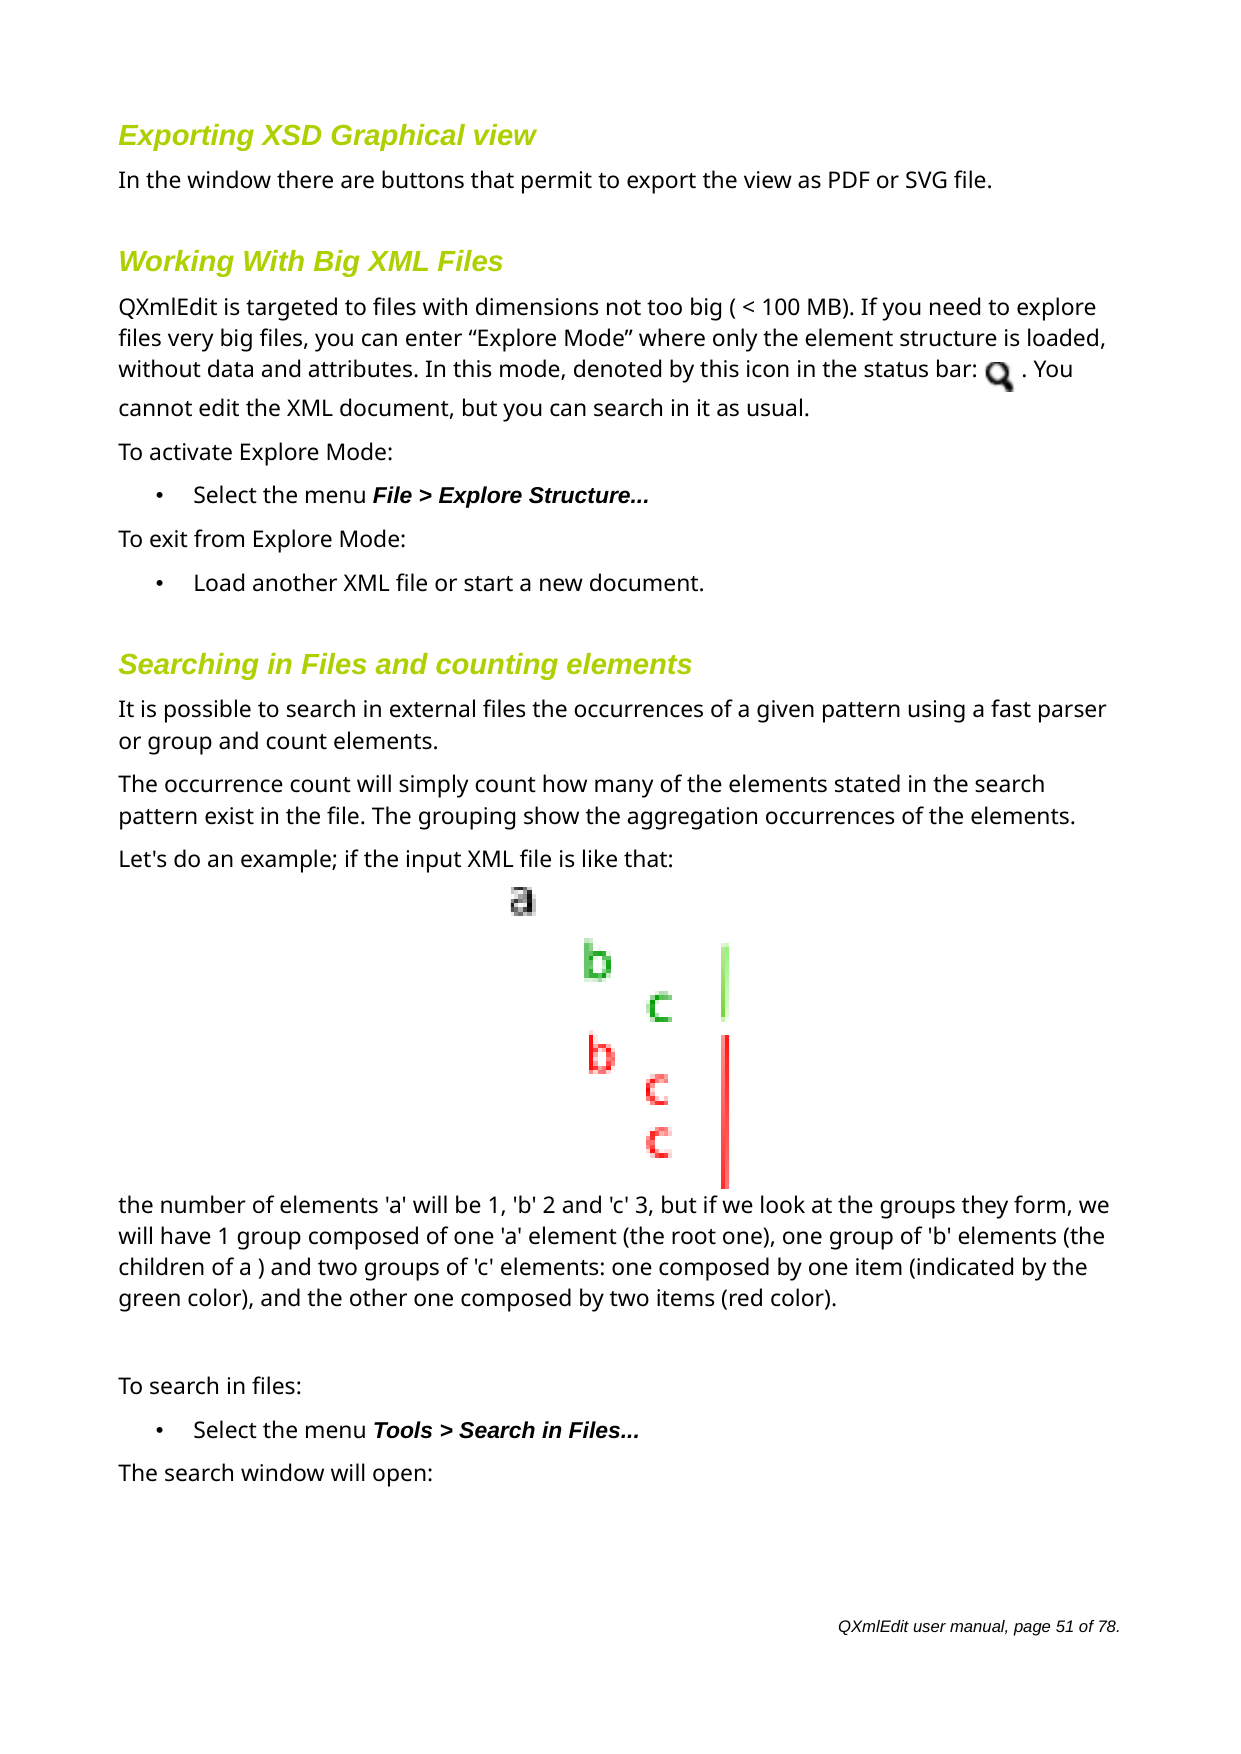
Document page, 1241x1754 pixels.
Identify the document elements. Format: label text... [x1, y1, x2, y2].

subtitle Searching in Files and counting elements [118, 647, 1122, 681]
text In the window there are buttons that permit to export the view as PDF or SVG file. [118, 164, 1122, 195]
text The occurrence count will simply count how many of the elements stated in the search pattern exist in the file. The grouping show the aggregation occurrences of the elements. [118, 768, 1122, 831]
list Select the menu File > Explore Structure... [156, 479, 1122, 511]
text To search in files: [118, 1370, 1122, 1401]
list Load another XML file or start a new document. [156, 567, 1122, 598]
subtitle Working With Big XML Files [118, 244, 1122, 278]
text To exit from Explore Mode: [118, 523, 1122, 554]
text To activate Explore Mode: [118, 436, 1122, 467]
subtitle Exporting XSD Graphical view [118, 118, 1122, 152]
text The search window will open: [118, 1457, 1122, 1488]
text Let's do an example; if the input XML file is like that: [118, 843, 1122, 874]
text QXmlEdit is targeted to files with dimensions not too big ( < 100 MB). If you need to explore files very big files, you can enter “Explore Mode” where only the element structure is loaded, without data and attributes. In this mode, denoted by this icon in the status bar: . You cannot edit the XML document, but you can search in it as usual. [118, 290, 1122, 423]
picture [984, 362, 1016, 392]
picture [510, 887, 730, 1189]
list Select the menu Tools > Search in Files... [156, 1413, 1122, 1445]
text It is possible to search in external files the occurrences of a given pattern using a fast parser or group and count elements. [118, 693, 1122, 756]
text the number of elements 'a' will be 1, 'b' 2 and 'c' 3, but if we look at the groups they form, we will have 1 group composed of one 'a' element (the root one), one group of 'b' elements (the children of a ) and two groups of 'c' elements: one composed by one item (indicated by the green color), and the other one composed by two items (red color). [118, 1189, 1122, 1313]
